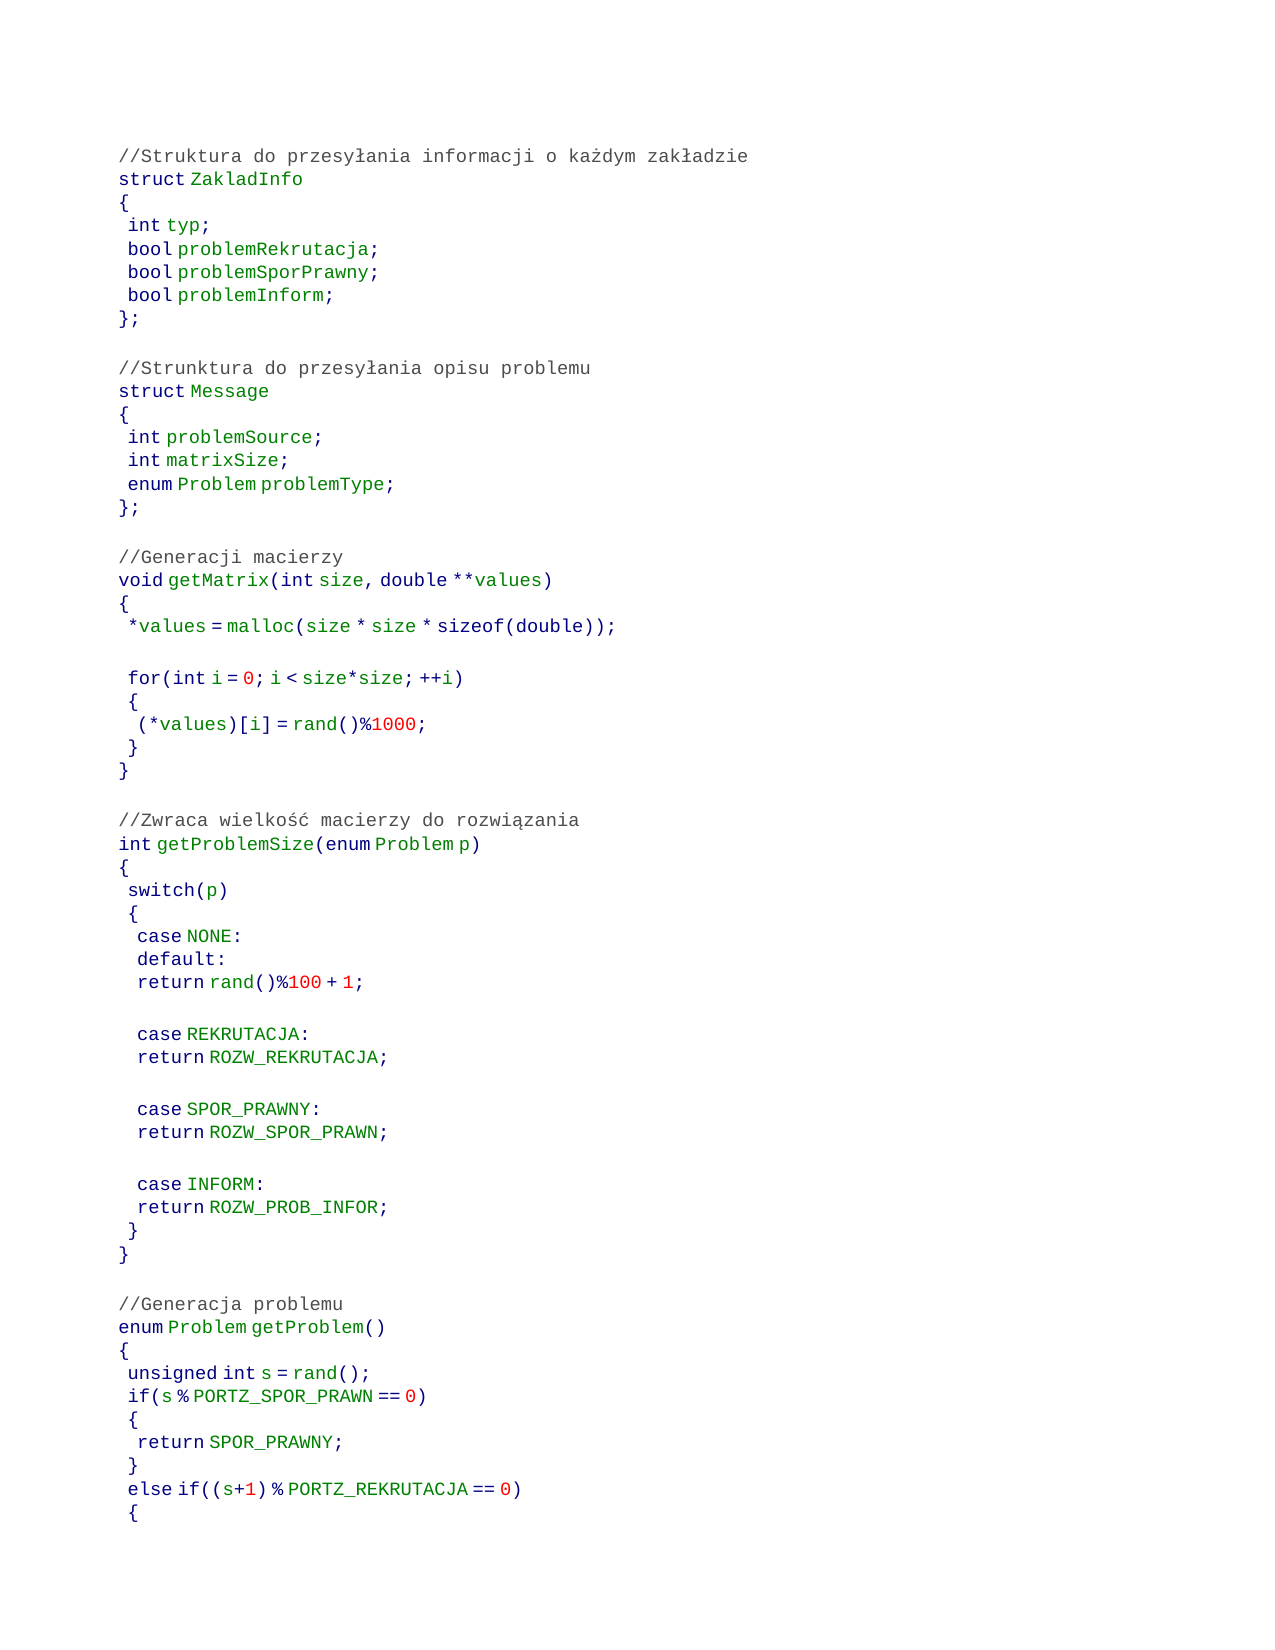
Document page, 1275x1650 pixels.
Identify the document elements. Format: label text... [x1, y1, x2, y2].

text bool problemRekrutacja; [118, 237, 1157, 261]
text { [118, 856, 1157, 879]
text unsigned int s = rand(); [118, 1362, 1157, 1385]
text struct ZakladInfo [118, 168, 1157, 191]
text return rand()%100 + 1; [118, 971, 1157, 994]
text } [118, 759, 1157, 782]
text }; [118, 496, 1157, 519]
text } [118, 1454, 1157, 1477]
text { [118, 592, 1157, 615]
text case INFORM: [118, 1173, 1157, 1196]
text } [118, 1219, 1157, 1242]
text enum Problem getProblem() [118, 1316, 1157, 1339]
text bool problemSporPrawny; [118, 261, 1157, 284]
text { [118, 690, 1157, 713]
text case NONE: [118, 925, 1157, 948]
text { [118, 403, 1157, 426]
text //Generacja problemu [118, 1294, 1157, 1316]
text //Strunktura do przesyłania opisu problemu [118, 359, 1157, 380]
text if(s % PORTZ_SPOR_PRAWN == 0) [118, 1385, 1157, 1408]
text //Struktura do przesyłania informacji o każdym zakładzie [118, 147, 1157, 168]
text case REKRUTACJA: [118, 1023, 1157, 1046]
text { [118, 1408, 1157, 1431]
text } [118, 1242, 1157, 1266]
text return ROZW_PROB_INFOR; [118, 1196, 1157, 1219]
text *values = malloc(size * size * sizeof(double)); [118, 615, 1157, 638]
text else if((s+1) % PORTZ_REKRUTACJA == 0) [118, 1477, 1157, 1501]
text //Zwraca wielkość macierzy do rozwiązania [118, 811, 1157, 832]
text { [118, 1339, 1157, 1362]
text }; [118, 307, 1157, 330]
text return SPOR_PRAWNY; [118, 1431, 1157, 1454]
text void getMatrix(int size, double **values) [118, 569, 1157, 592]
text bool problemInform; [118, 284, 1157, 307]
text enum Problem problemType; [118, 472, 1157, 496]
text int getProblemSize(enum Problem p) [118, 832, 1157, 856]
text { [118, 191, 1157, 214]
text return ROZW_SPOR_PRAWN; [118, 1121, 1157, 1144]
text int matrixSize; [118, 449, 1157, 472]
text for(int i = 0; i < size*size; ++i) [118, 667, 1157, 690]
text { [118, 1501, 1157, 1524]
text { [118, 902, 1157, 925]
text struct Message [118, 380, 1157, 403]
text } [118, 736, 1157, 759]
text return ROZW_REKRUTACJA; [118, 1046, 1157, 1069]
text case SPOR_PRAWNY: [118, 1098, 1157, 1121]
text (*values)[i] = rand()%1000; [118, 713, 1157, 736]
text int typ; [118, 214, 1157, 237]
text switch(p) [118, 879, 1157, 902]
text default: [118, 948, 1157, 971]
text //Generacji macierzy [118, 547, 1157, 569]
text int problemSource; [118, 426, 1157, 449]
